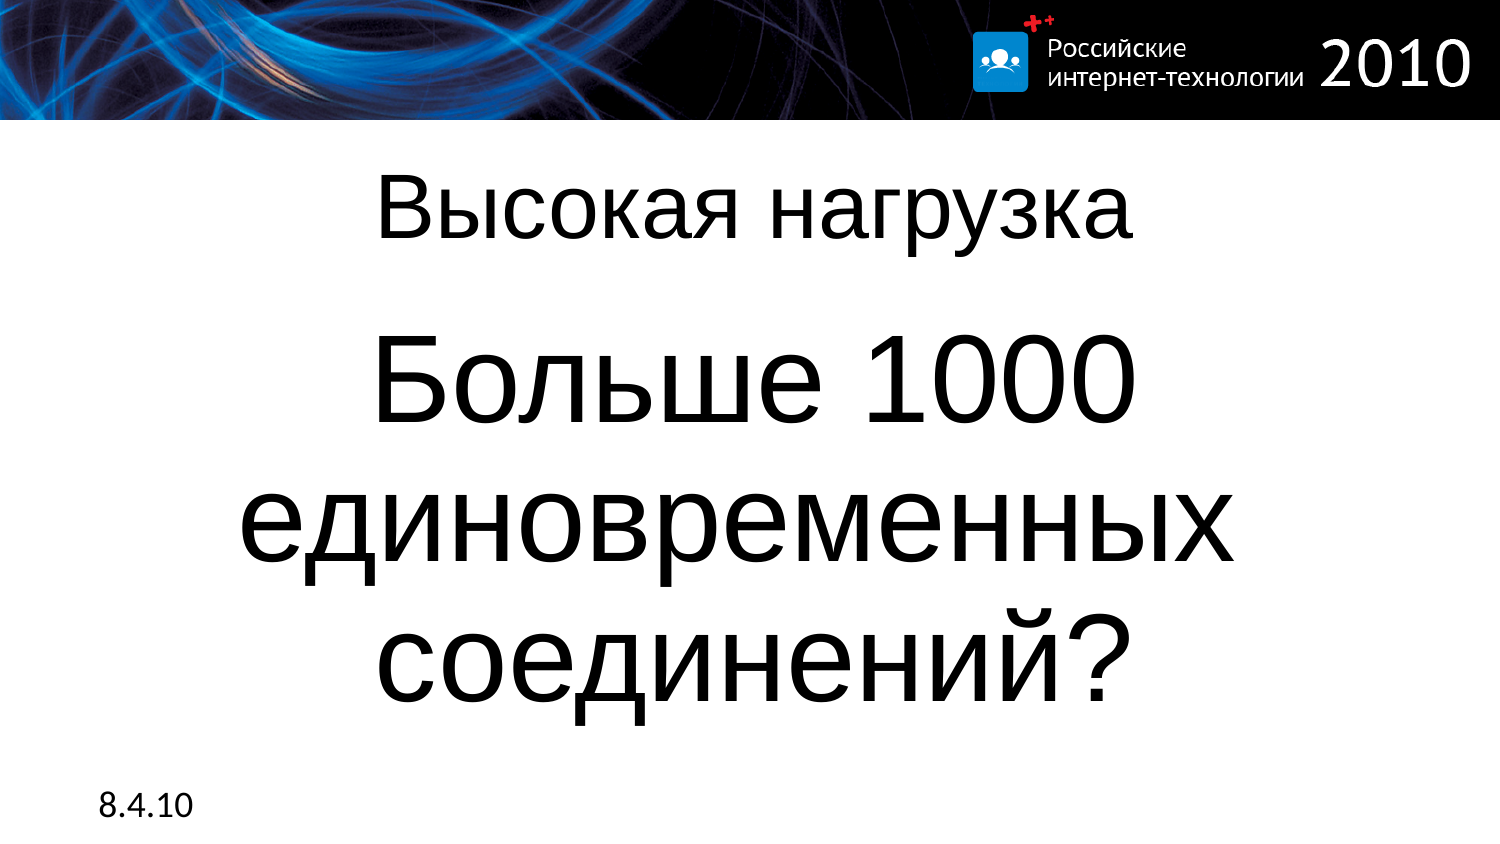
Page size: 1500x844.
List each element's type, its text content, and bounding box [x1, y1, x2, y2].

subtitle Больше 1000 единовременных соединений? [79, 272, 1430, 765]
picture [0, 0, 1500, 120]
title Высокая нагрузка [79, 149, 1430, 264]
